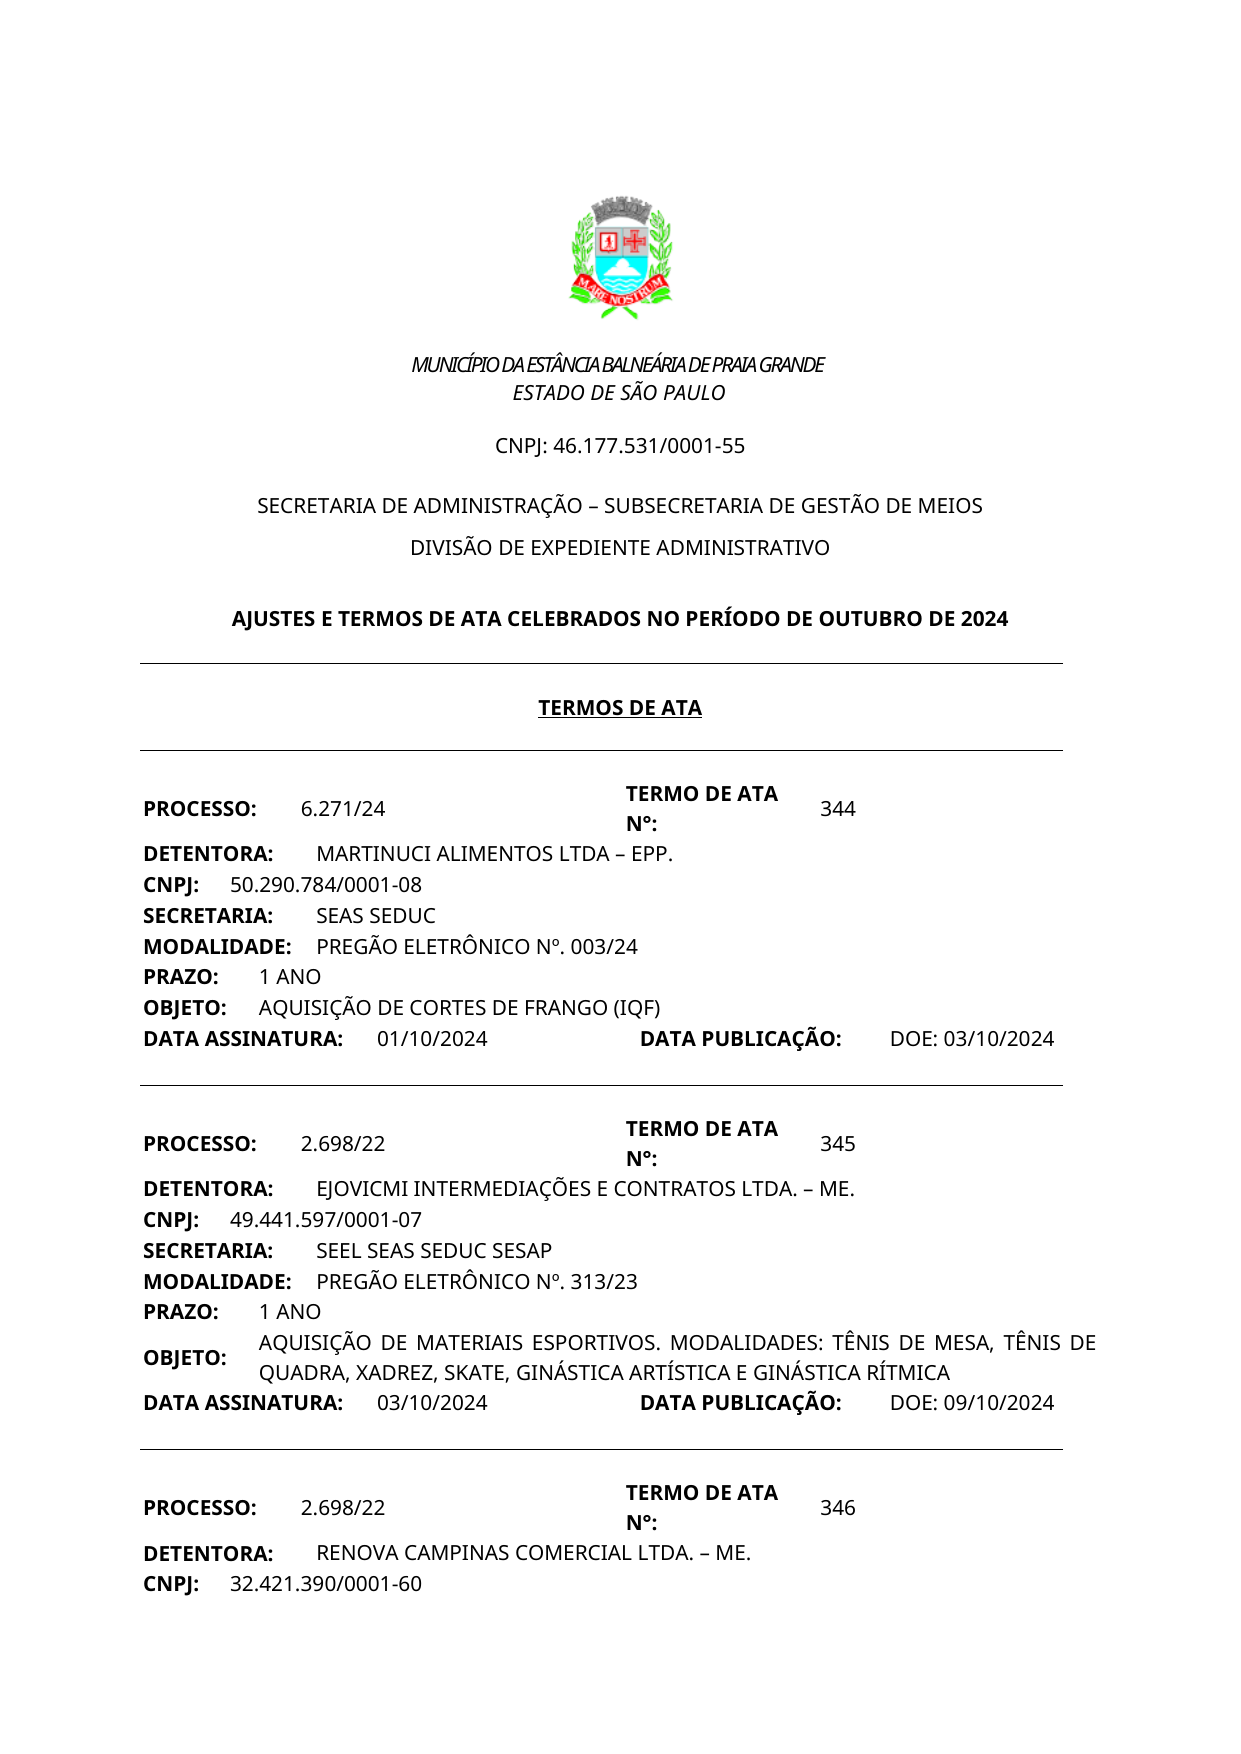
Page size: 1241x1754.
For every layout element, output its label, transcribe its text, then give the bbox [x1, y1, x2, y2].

table_header 344 [813, 779, 1104, 839]
table_cell PRAZO: [136, 962, 251, 993]
table_cell MODALIDADE: [136, 1266, 309, 1297]
table_cell 49.441.597/0001-07 [223, 1205, 1104, 1236]
table_cell AQUISIÇÃO DE CORTES DE FRANGO (IQF) [251, 993, 1104, 1023]
table_cell DETENTORA: [136, 839, 309, 870]
table_cell PREGÃO ELETRÔNICO Nº. 003/24 [309, 931, 1104, 962]
table_cell 1 ANO [251, 1297, 1104, 1328]
table_cell DATA ASSINATURA: [136, 1024, 369, 1054]
table_cell PRAZO: [136, 1297, 251, 1328]
table_cell MARTINUCI ALIMENTOS LTDA – EPP. [309, 839, 1104, 870]
table_header PROCESSO: [136, 1479, 293, 1538]
table_cell 01/10/2024 [370, 1024, 632, 1054]
table_header PROCESSO: [136, 1114, 293, 1174]
table_cell CNPJ: [136, 870, 222, 901]
table_header TERMO DE ATA N°: [618, 1114, 813, 1174]
table_cell RENOVA CAMPINAS COMERCIAL LTDA. – ME. [309, 1538, 1104, 1569]
table_header 346 [813, 1479, 1104, 1538]
table_cell DOE: 03/10/2024 [882, 1024, 1104, 1054]
table_cell PREGÃO ELETRÔNICO Nº. 313/23 [309, 1266, 1104, 1297]
table_cell SEAS SEDUC [309, 901, 1104, 931]
subtitle CNPJ: 46.177.531/0001-55 [177, 432, 1063, 460]
table_cell 32.421.390/0001-60 [223, 1569, 1104, 1600]
text TERMOS DE ATA [177, 693, 1063, 721]
table_cell OBJETO: [136, 993, 251, 1023]
table_cell DATA PUBLICAÇÃO: [632, 1024, 882, 1054]
text AJUSTES E TERMOS DE ATA CELEBRADOS NO PERÍODO DE OUTUBRO DE 2024 [177, 604, 1063, 633]
table_cell SECRETARIA: [136, 1236, 309, 1266]
table_header 6.271/24 [293, 779, 618, 839]
table_cell MODALIDADE: [136, 931, 309, 962]
subtitle DIVISÃO DE EXPEDIENTE ADMINISTRATIVO [177, 533, 1063, 562]
text MUNICÍPIO DA ESTÂNCIA BALNEÁRIA DE PRAIA GRANDE [177, 350, 1063, 378]
table_header PROCESSO: [136, 779, 293, 839]
table_cell 03/10/2024 [370, 1388, 632, 1418]
table_cell EJOVICMI INTERMEDIAÇÕES E CONTRATOS LTDA. – ME. [309, 1174, 1104, 1205]
table_header 345 [813, 1114, 1104, 1174]
table_cell 50.290.784/0001-08 [223, 870, 1104, 901]
table_cell CNPJ: [136, 1205, 222, 1236]
table_cell DOE: 09/10/2024 [882, 1388, 1104, 1418]
table_cell SECRETARIA: [136, 901, 309, 931]
table_header TERMO DE ATA N°: [618, 1479, 813, 1538]
table_cell DETENTORA: [136, 1174, 309, 1205]
table_cell AQUISIÇÃO DE MATERIAIS ESPORTIVOS. MODALIDADES: TÊNIS DE MESA, TÊNIS DE QUADRA, XADREZ, SKATE, GINÁSTICA ARTÍSTICA E GINÁSTICA RÍTMICA [251, 1328, 1104, 1388]
table_cell OBJETO: [136, 1328, 251, 1388]
table_cell SEEL SEAS SEDUC SESAP [309, 1236, 1104, 1266]
table_cell DETENTORA: [136, 1538, 309, 1569]
subtitle SECRETARIA DE ADMINISTRAÇÃO – SUBSECRETARIA DE GESTÃO DE MEIOS [177, 491, 1063, 519]
table_cell DATA ASSINATURA: [136, 1388, 369, 1418]
table_header 2.698/22 [293, 1114, 618, 1174]
table_cell DATA PUBLICAÇÃO: [632, 1388, 882, 1418]
table_header 2.698/22 [293, 1479, 618, 1538]
table_cell 1 ANO [251, 962, 1104, 993]
text ESTADO DE SÃO PAULO [177, 378, 1063, 407]
table_cell CNPJ: [136, 1569, 222, 1600]
table_header TERMO DE ATA N°: [618, 779, 813, 839]
